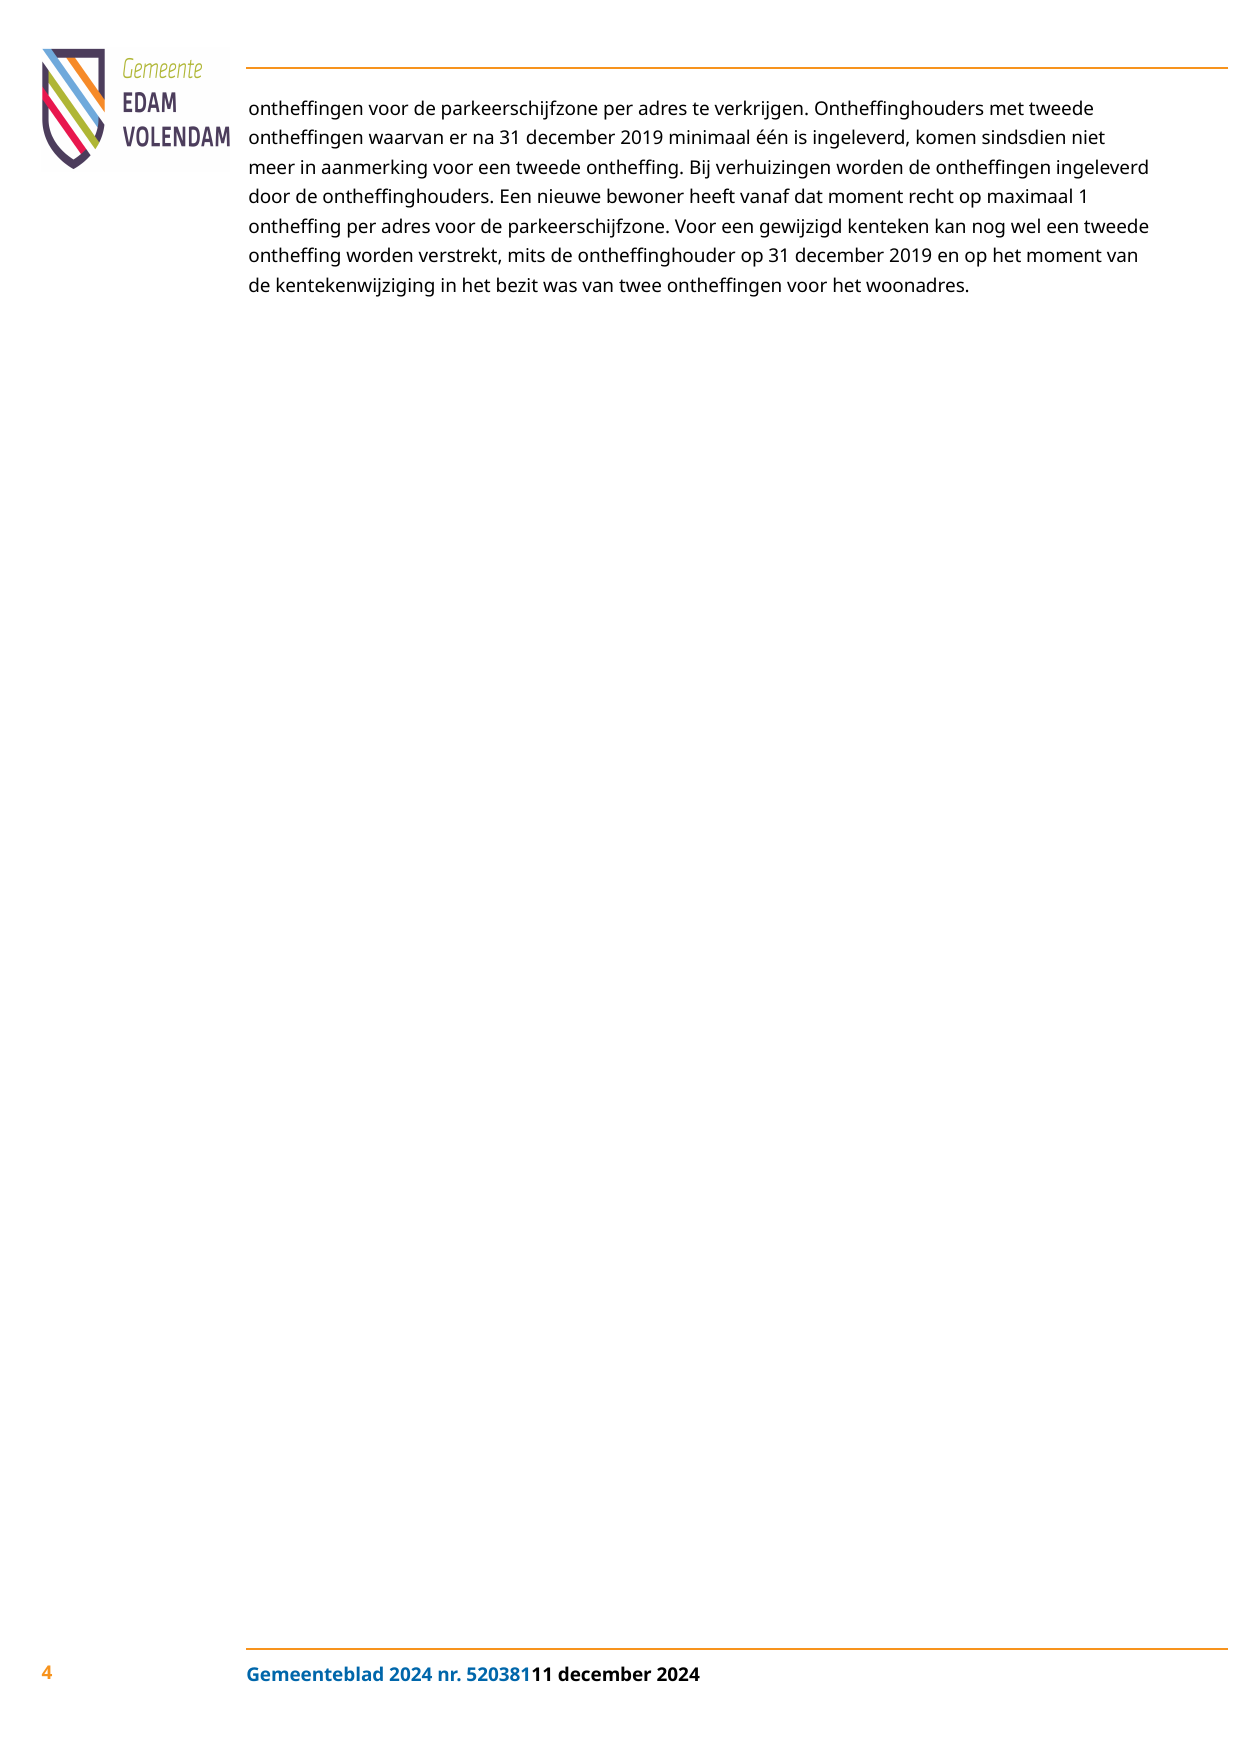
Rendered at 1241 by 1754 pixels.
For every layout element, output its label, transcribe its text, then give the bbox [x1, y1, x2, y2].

text ontheffingen voor de parkeerschijfzone per adres te verkrijgen. Ontheffinghouders met tweede ontheffingen waarvan er na 31 december 2019 minimaal één is ingeleverd, komen sindsdien niet meer in aanmerking voor een tweede ontheffing. Bij verhuizingen worden de ontheffingen ingeleverd door de ontheffinghouders. Een nieuwe bewoner heeft vanaf dat moment recht op maximaal 1 ontheffing per adres voor de parkeerschijfzone. Voor een gewijzigd kenteken kan nog wel een tweede ontheffing worden verstrekt, mits de ontheffinghouder op 31 december 2019 en op het moment van de kentekenwijziging in het bezit was van twee ontheffingen voor het woonadres. [248, 95, 1152, 298]
picture [41, 47, 231, 172]
